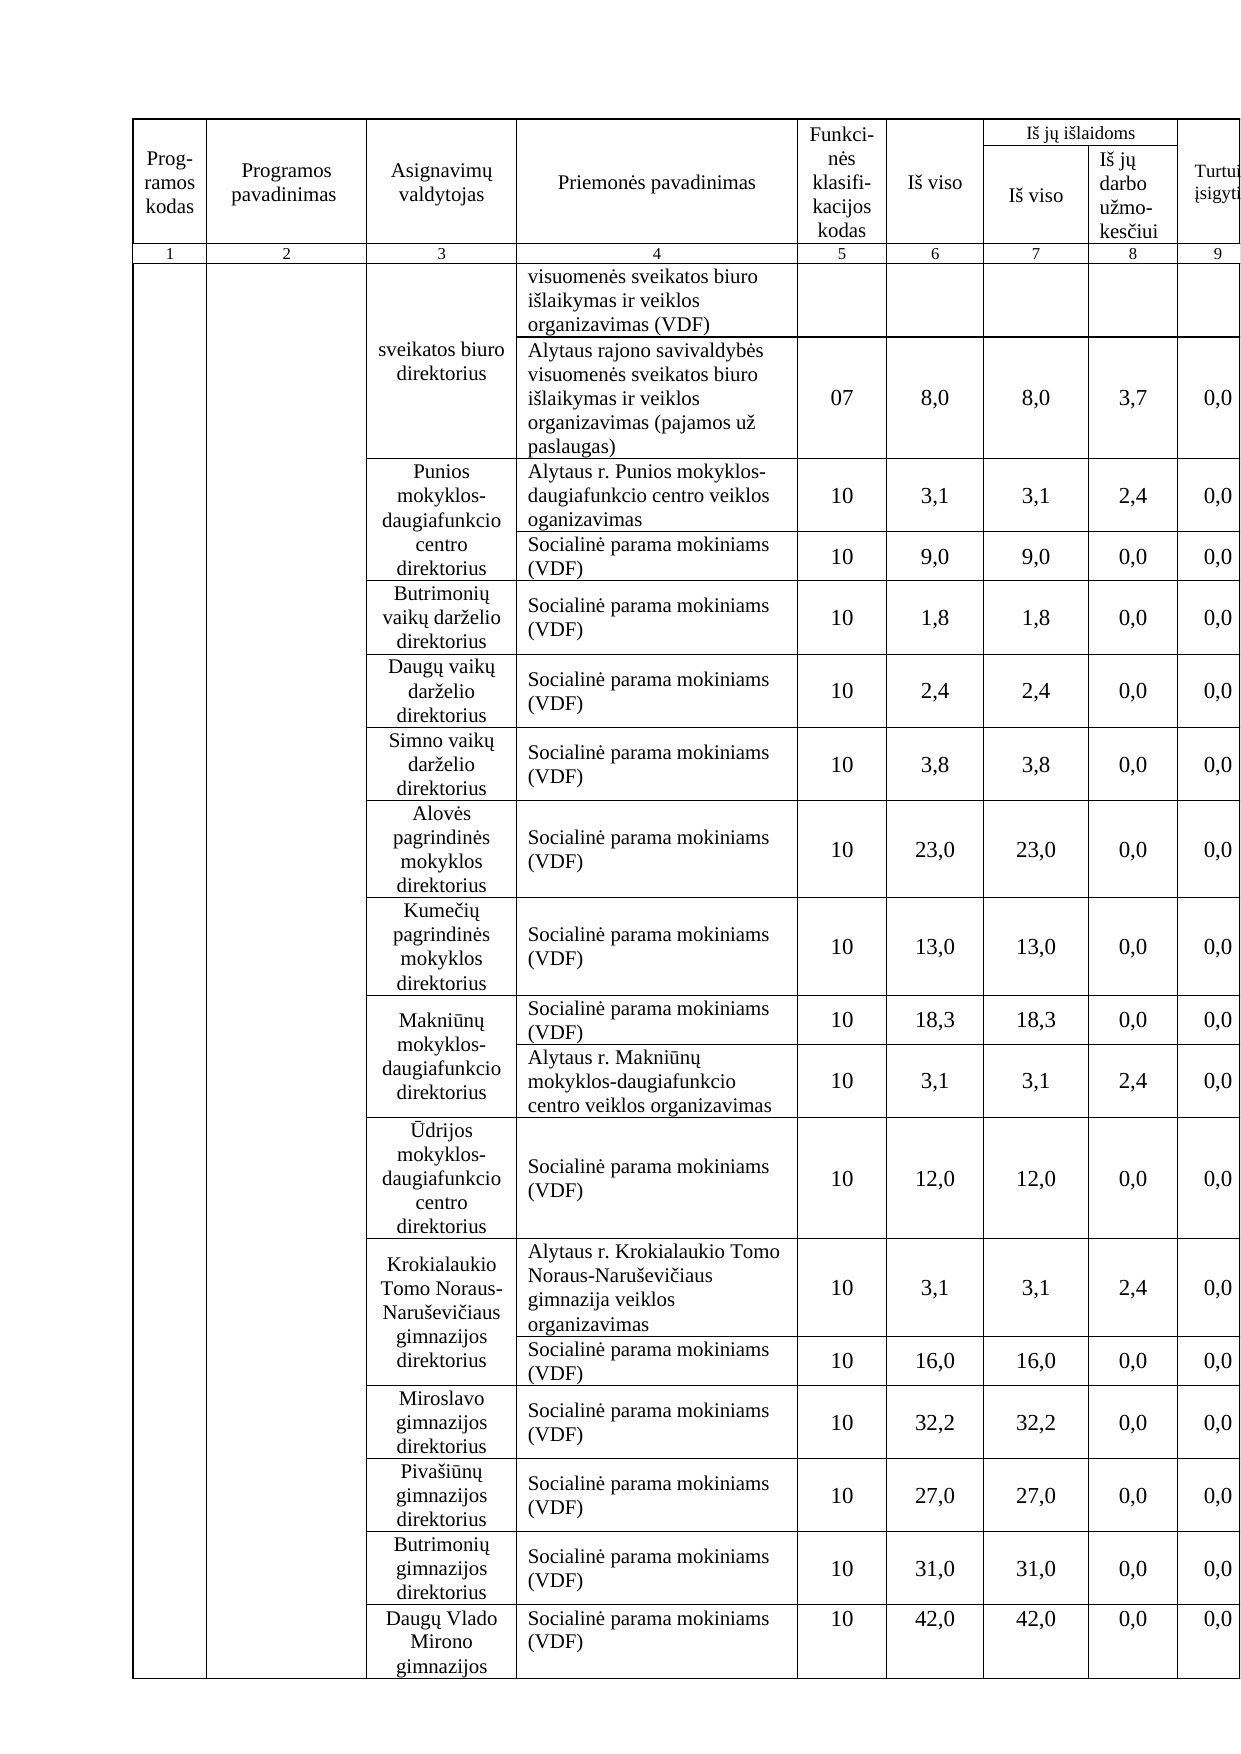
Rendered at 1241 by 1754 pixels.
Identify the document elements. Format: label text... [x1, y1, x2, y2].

table_cell 10 [798, 1605, 886, 1678]
table_cell 0,0 [1089, 581, 1177, 653]
table_cell 10 [798, 1239, 886, 1336]
table_header Asignavimų valdytojas [367, 120, 516, 243]
table_cell 0,0 [1178, 1239, 1239, 1336]
table_cell Makniūnų mokyklos-daugiafunkcio direktorius [367, 996, 516, 1117]
table_cell 1 [133, 244, 206, 263]
table_cell 0,0 [1089, 1532, 1177, 1604]
table_cell Socialinė parama mokiniams (VDF) [517, 996, 797, 1044]
table_cell Butrimonių gimnazijos direktorius [367, 1532, 516, 1604]
table_cell Socialinė parama mokiniams (VDF) [517, 655, 797, 727]
table_cell 0,0 [1178, 338, 1239, 458]
table_cell 0,0 [1089, 728, 1177, 800]
table_cell 5 [798, 244, 886, 263]
table_cell [984, 264, 1088, 336]
table_cell 0,0 [1178, 655, 1239, 727]
table_cell 0,0 [1178, 801, 1239, 897]
table_cell 7 [984, 244, 1088, 263]
table_cell 16,0 [984, 1337, 1088, 1385]
table_cell 0,0 [1089, 801, 1177, 897]
table_cell 4 [517, 244, 797, 263]
table_cell 2,4 [1089, 1045, 1177, 1117]
table_cell 31,0 [887, 1532, 983, 1604]
table_cell Socialinė parama mokiniams (VDF) [517, 801, 797, 897]
table_header Prog-ramos kodas [134, 120, 206, 243]
table_cell Ūdrijos mokyklos-daugiafunkcio centro direktorius [367, 1118, 516, 1238]
table_cell 3,1 [887, 1239, 983, 1336]
table_cell 2 [207, 244, 366, 263]
table_cell 0,0 [1089, 532, 1177, 580]
table_cell 10 [798, 1045, 886, 1117]
table_header Programos pavadinimas [207, 120, 366, 243]
table_cell 0,0 [1089, 1459, 1177, 1531]
table_cell 9,0 [984, 532, 1088, 580]
table_cell Socialinė parama mokiniams (VDF) [517, 898, 797, 994]
table_cell Simno vaikų darželio direktorius [367, 728, 516, 800]
table_cell 42,0 [887, 1605, 983, 1678]
table_cell visuomenės sveikatos biuro išlaikymas ir veiklos organizavimas (VDF) [517, 264, 797, 336]
table_cell 0,0 [1178, 459, 1239, 531]
table_cell Kumečių pagrindinės mokyklos direktorius [367, 898, 516, 994]
table_cell [134, 264, 206, 1678]
table_header Priemonės pavadinimas [517, 120, 797, 243]
table_cell 0,0 [1178, 532, 1239, 580]
table_cell 0,0 [1178, 1045, 1239, 1117]
table_cell 10 [798, 728, 886, 800]
table_cell 3,1 [984, 1045, 1088, 1117]
table_cell sveikatos biuro direktorius [367, 264, 516, 458]
table_cell 2,4 [1089, 1239, 1177, 1336]
table_cell 1,8 [887, 581, 983, 653]
table_cell Butrimonių vaikų darželio direktorius [367, 581, 516, 653]
table_cell Iš jų darbo užmo-kesčiui [1089, 146, 1177, 243]
table_cell 3,1 [984, 1239, 1088, 1336]
table_cell 10 [798, 1386, 886, 1458]
table_cell 2,4 [887, 655, 983, 727]
table_cell 0,0 [1178, 1337, 1239, 1385]
table_cell Socialinė parama mokiniams (VDF) [517, 532, 797, 580]
table_cell Alytaus r. Krokialaukio Tomo Noraus-Naruševičiaus gimnazija veiklos organizavimas [517, 1239, 797, 1336]
table_cell 8,0 [984, 338, 1088, 458]
table_cell Miroslavo gimnazijos direktorius [367, 1386, 516, 1458]
table_cell 10 [798, 1118, 886, 1238]
table_cell 10 [798, 459, 886, 531]
table_cell 32,2 [887, 1386, 983, 1458]
table_cell 23,0 [984, 801, 1088, 897]
table_cell 12,0 [984, 1118, 1088, 1238]
table_cell 32,2 [984, 1386, 1088, 1458]
table_cell 10 [798, 898, 886, 994]
table_cell 10 [798, 801, 886, 897]
table_cell 9 [1178, 244, 1240, 263]
table_cell 31,0 [984, 1532, 1088, 1604]
table_cell 0,0 [1178, 1386, 1239, 1458]
table_cell 3,8 [984, 728, 1088, 800]
table_cell 6 [887, 244, 983, 263]
table_cell 16,0 [887, 1337, 983, 1385]
table_header Iš jų išlaidoms [984, 120, 1177, 145]
table_cell 10 [798, 1337, 886, 1385]
table_cell 0,0 [1178, 1459, 1239, 1531]
table_cell 0,0 [1178, 996, 1239, 1044]
table_cell Socialinė parama mokiniams (VDF) [517, 581, 797, 653]
table_cell Pivašiūnų gimnazijos direktorius [367, 1459, 516, 1531]
table_cell 3,1 [887, 459, 983, 531]
table_cell 10 [798, 996, 886, 1044]
table_cell 3,1 [984, 459, 1088, 531]
table_cell Alytaus r. Makniūnų mokyklos-daugiafunkcio centro veiklos organizavimas [517, 1045, 797, 1117]
table_cell 10 [798, 581, 886, 653]
table_cell 10 [798, 1459, 886, 1531]
table_cell 8 [1089, 244, 1177, 263]
table_cell 3,8 [887, 728, 983, 800]
table_cell [1178, 264, 1239, 336]
table_cell 12,0 [887, 1118, 983, 1238]
table_cell 0,0 [1178, 581, 1239, 653]
table_cell 0,0 [1178, 898, 1239, 994]
table_header Turtui įsigyti [1178, 120, 1239, 243]
table_cell Daugų Vlado Mirono gimnazijos [367, 1605, 516, 1678]
table_cell 0,0 [1178, 1605, 1239, 1678]
table_cell Socialinė parama mokiniams (VDF) [517, 1118, 797, 1238]
table_cell Alytaus r. Punios mokyklos-daugiafunkcio centro veiklos oganizavimas [517, 459, 797, 531]
table_cell 2,4 [1089, 459, 1177, 531]
table_cell 3 [367, 244, 516, 263]
table_cell 18,3 [984, 996, 1088, 1044]
table_cell 0,0 [1089, 1118, 1177, 1238]
table_cell Krokialaukio Tomo Noraus-Naruševičiaus gimnazijos direktorius [367, 1239, 516, 1385]
table_cell 0,0 [1178, 1118, 1239, 1238]
table_cell 07 [798, 338, 886, 458]
table_cell Socialinė parama mokiniams (VDF) [517, 1605, 797, 1678]
table_cell Socialinė parama mokiniams (VDF) [517, 728, 797, 800]
table_cell 9,0 [887, 532, 983, 580]
table_cell 0,0 [1089, 996, 1177, 1044]
table_cell Alovės pagrindinės mokyklos direktorius [367, 801, 516, 897]
table_cell Socialinė parama mokiniams (VDF) [517, 1337, 797, 1385]
table_cell 13,0 [887, 898, 983, 994]
table_cell Socialinė parama mokiniams (VDF) [517, 1386, 797, 1458]
table_cell 0,0 [1089, 1337, 1177, 1385]
table_cell 23,0 [887, 801, 983, 897]
table_cell [887, 264, 983, 336]
table_cell Socialinė parama mokiniams (VDF) [517, 1459, 797, 1531]
table_cell Punios mokyklos-daugiafunkcio centro direktorius [367, 459, 516, 580]
table_cell 18,3 [887, 996, 983, 1044]
table_cell Socialinė parama mokiniams (VDF) [517, 1532, 797, 1604]
table_cell 27,0 [984, 1459, 1088, 1531]
table_header Funkci-nės klasifi-kacijos kodas [798, 120, 886, 243]
table_cell 0,0 [1089, 1386, 1177, 1458]
table_cell 2,4 [984, 655, 1088, 727]
table_cell [1089, 264, 1177, 336]
table_cell Alytaus rajono savivaldybės visuomenės sveikatos biuro išlaikymas ir veiklos organizavimas (pajamos už paslaugas) [517, 338, 797, 458]
table_cell 3,7 [1089, 338, 1177, 458]
table_header Iš viso [887, 120, 983, 243]
table_cell 0,0 [1089, 655, 1177, 727]
table_cell Iš viso [984, 146, 1088, 243]
table_cell 10 [798, 1532, 886, 1604]
table_cell [798, 264, 886, 336]
table_cell 0,0 [1178, 728, 1239, 800]
table_cell Daugų vaikų darželio direktorius [367, 655, 516, 727]
table_cell 0,0 [1089, 1605, 1177, 1678]
table_cell 27,0 [887, 1459, 983, 1531]
table_cell 13,0 [984, 898, 1088, 994]
table_cell 8,0 [887, 338, 983, 458]
table_cell 10 [798, 655, 886, 727]
table_cell 0,0 [1089, 898, 1177, 994]
table_cell 3,1 [887, 1045, 983, 1117]
table_cell 0,0 [1178, 1532, 1239, 1604]
table_cell 10 [798, 532, 886, 580]
table_cell [207, 264, 366, 1678]
table_cell 42,0 [984, 1605, 1088, 1678]
table_cell 1,8 [984, 581, 1088, 653]
